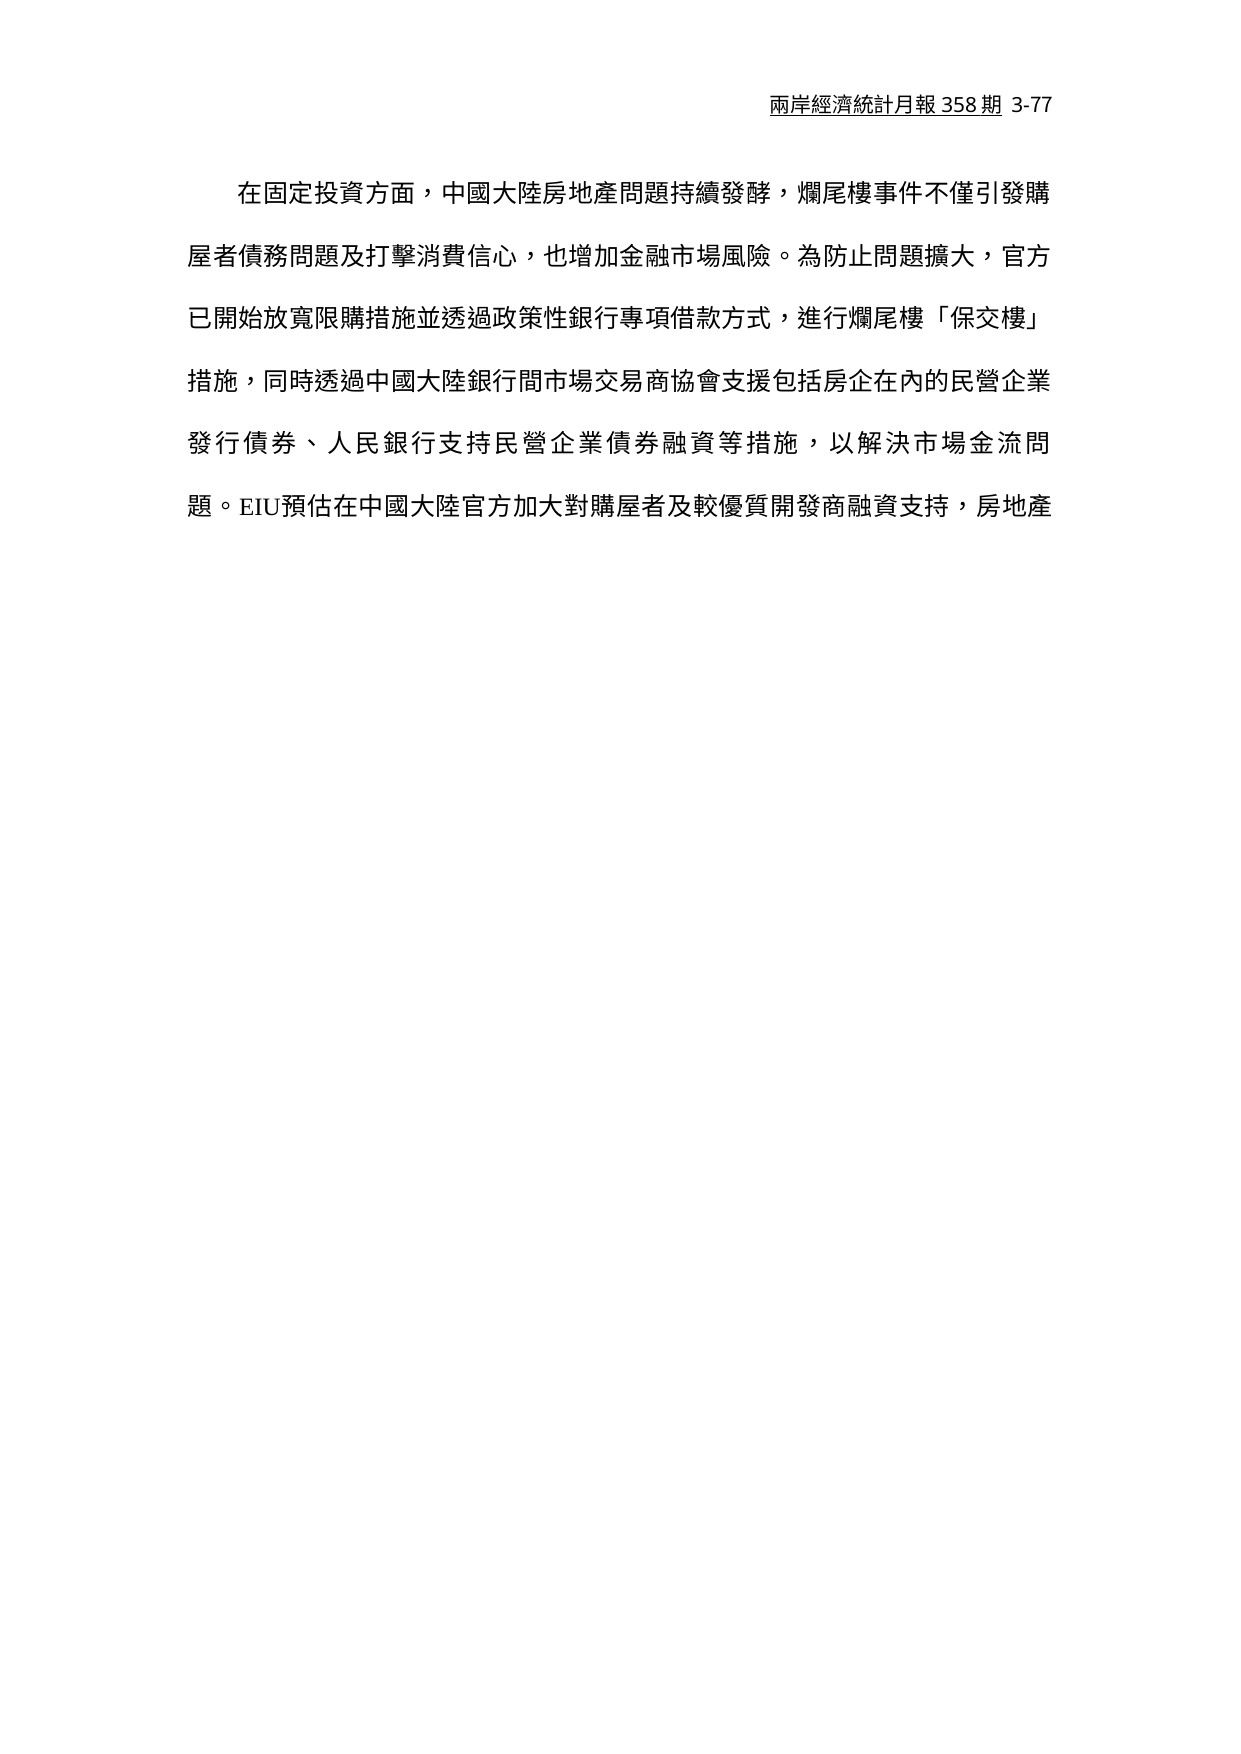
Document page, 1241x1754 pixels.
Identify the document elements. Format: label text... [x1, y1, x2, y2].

text 在固定投資方面，中國大陸房地產問題持續發酵，爛尾樓事件不僅引發購屋者債務問題及打擊消費信心，也增加金融市場風險。為防止問題擴大，官方已開始放寬限購措施並透過政策性銀行專項借款方式，進行爛尾樓「保交樓」措施，同時透過中國大陸銀行間市場交易商協會支援包括房企在內的民營企業發行債券、人民銀行支持民營企業債券融資等措施，以解決市場金流問題。EIU預估在中國大陸官方加大對購屋者及較優質開發商融資支持，房地產 [187, 150, 1053, 525]
